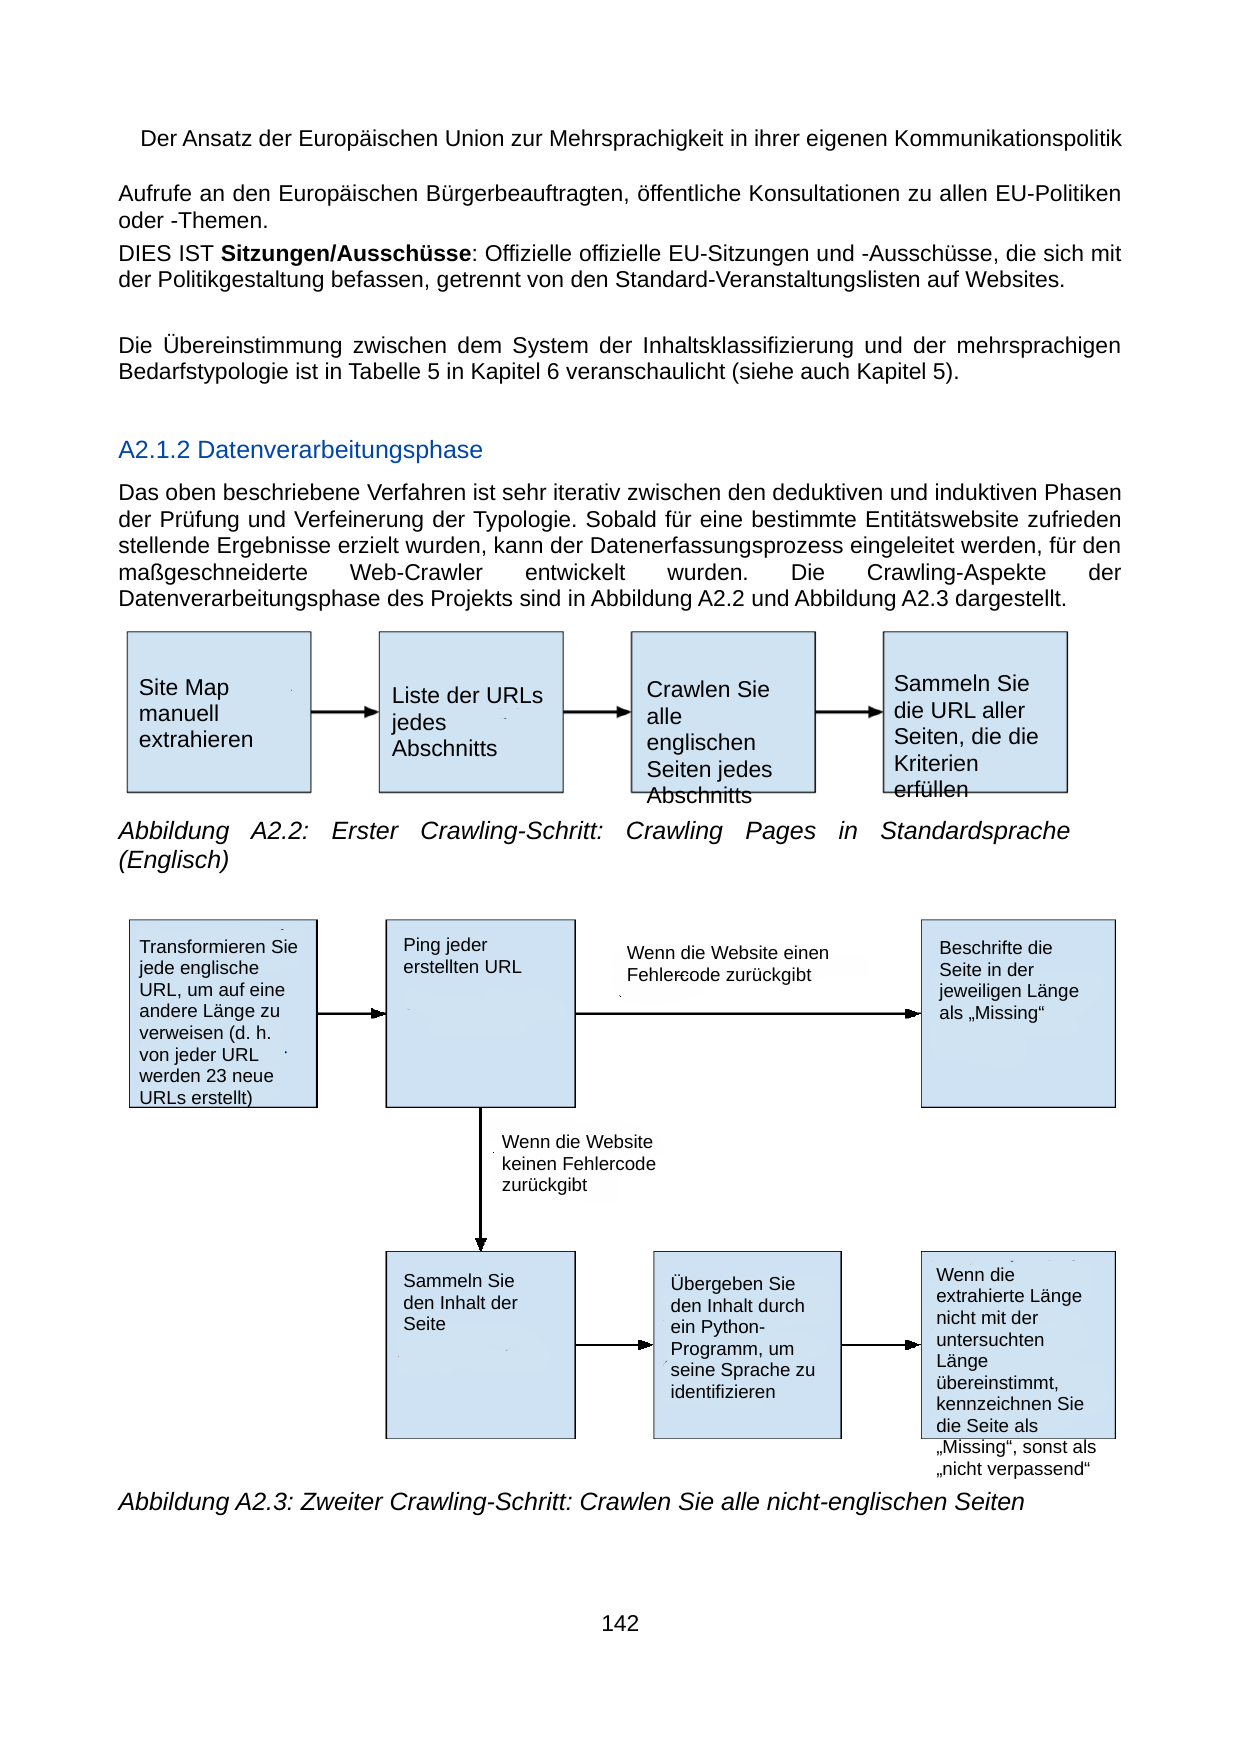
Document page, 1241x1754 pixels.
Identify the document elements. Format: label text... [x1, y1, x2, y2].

picture [651, 789, 657, 797]
text DIES IST Sitzungen/Ausschüsse: Offizielle offizielle EU-Sitzungen und -Ausschüsse, die sich mit der Politikgestaltung befassen, getrennt von den Standard-Veranstaltungslisten auf Websites. [118, 239, 1122, 292]
text Abbildung A2.2: Erster Crawling-Schritt: Crawling Pages in Standardsprache (Englisch) [118, 799, 1072, 873]
text Das oben beschriebene Verfahren ist sehr iterativ zwischen den deduktiven und induktiven Phasen der Prüfung und Verfeinerung der Typologie. Sobald für eine bestimmte Entitätswebsite zufrieden stellende Ergebnisse erzielt wurden, kann der Datenerfassungsprozess eingeleitet werden, für den maßgeschneiderte Web-Crawler entwickelt wurden. Die Crawling-Aspekte der Datenverarbeitungsphase des Projekts sind in Abbildung A2.2 und Abbildung A2.3 dargestellt. [118, 479, 1122, 611]
text Die Übereinstimmung zwischen dem System der Inhaltsklassifizierung und der mehrsprachigen Bedarfstypologie ist in Tabelle 5 in Kapitel 6 veranschaulicht (siehe auch Kapitel 5). [118, 332, 1122, 384]
picture [118, 908, 1125, 1444]
subtitle A2.1.2 Datenverarbeitungsphase [118, 435, 1122, 464]
text Aufrufe an den Europäischen Bürgerbeauftragten, öffentliche Konsultationen zu allen EU-Politiken oder -Themen. [118, 180, 1122, 233]
text Abbildung A2.3: Zweiter Crawling-Schritt: Crawlen Sie alle nicht-englischen Seiten [118, 1444, 1125, 1516]
picture [118, 620, 1072, 799]
